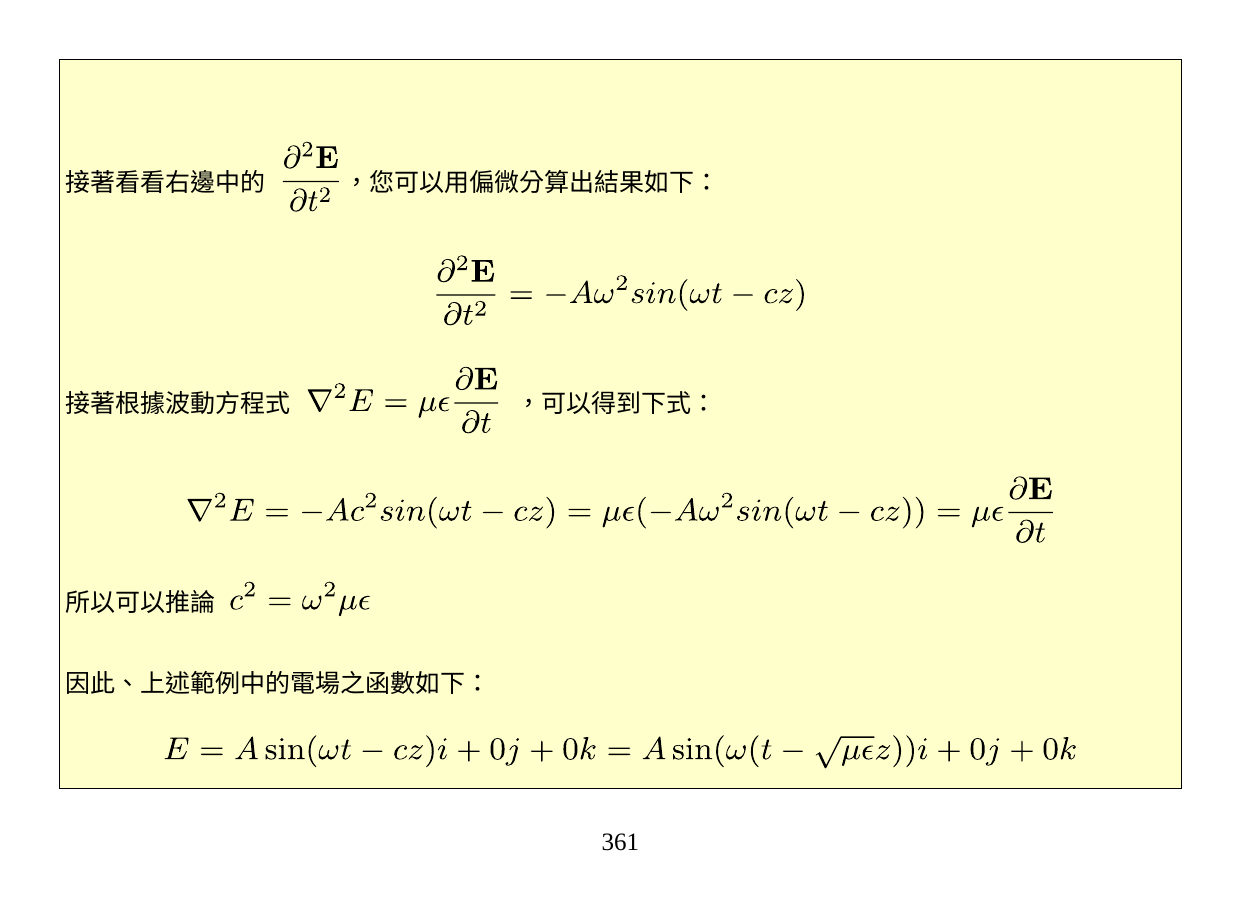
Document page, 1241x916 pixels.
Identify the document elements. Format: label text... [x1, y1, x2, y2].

table_header 接著看看右邊中的 ，您可以用偏微分算出結果如下： 接著根據波動方程式 ，可以得到下式： 所以可以推論 因此、上述範例中的電場之函數如下： [60, 60, 1181, 788]
